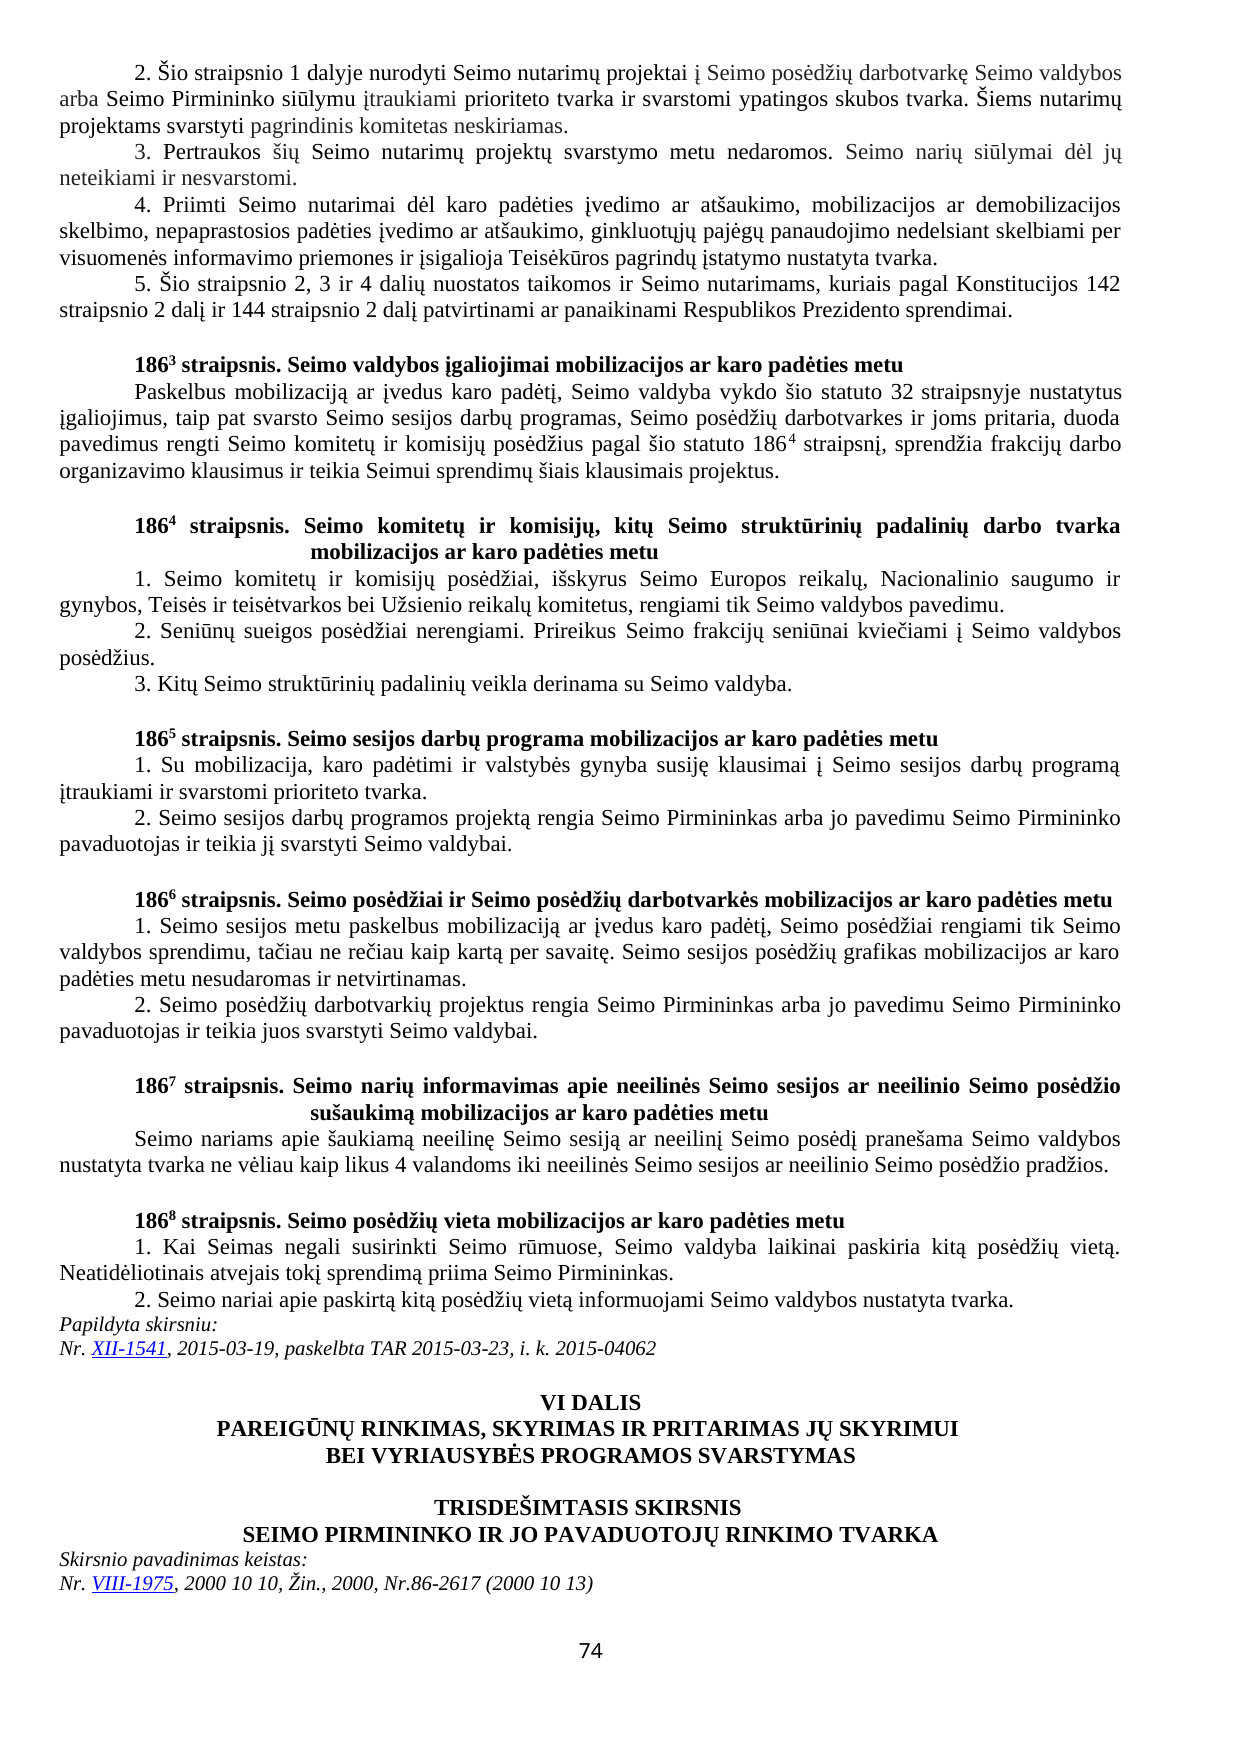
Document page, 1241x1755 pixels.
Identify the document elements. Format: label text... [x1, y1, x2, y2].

text TRISDEŠIMTASIS SKIRSNIS [59, 1494, 1122, 1521]
text Nr. XII-1541, 2015-03-19, paskelbta TAR 2015-03-23, i. k. 2015-04062 [59, 1336, 1122, 1360]
text Seimo nariams apie šaukiamą neeilinę Seimo sesiją ar neeilinį Seimo posėdį pranešama Seimo valdybos nustatyta tvarka ne vėliau kaip likus 4 valandoms iki neeilinės Seimo sesijos ar neeilinio Seimo posėdžio pradžios. [59, 1125, 1122, 1178]
text 1865 straipsnis. Seimo sesijos darbų programa mobilizacijos ar karo padėties metu [59, 725, 1122, 751]
text 2. Seniūnų sueigos posėdžiai nerengiami. Prireikus Seimo frakcijų seniūnai kviečiami į Seimo valdybos posėdžius. [59, 617, 1122, 670]
text PAREIGŪNŲ RINKIMAS, SKYRIMAS IR PRITARIMAS JŲ SKYRIMUI [59, 1415, 1122, 1442]
text 1. Kai Seimas negali susirinkti Seimo rūmuose, Seimo valdyba laikinai paskiria kitą posėdžių vietą. Neatidėliotinais atvejais tokį sprendimą priima Seimo Pirmininkas. [59, 1233, 1122, 1286]
text BEI VYRIAUSYBĖS PROGRAMOS SVARSTYMAS [59, 1442, 1122, 1468]
text 1. Su mobilizacija, karo padėtimi ir valstybės gynyba susiję klausimai į Seimo sesijos darbų programą įtraukiami ir svarstomi prioriteto tvarka. [59, 751, 1122, 804]
text 3. Kitų Seimo struktūrinių padalinių veikla derinama su Seimo valdyba. [59, 670, 1122, 696]
text 1. Seimo sesijos metu paskelbus mobilizaciją ar įvedus karo padėtį, Seimo posėdžiai rengiami tik Seimo valdybos sprendimu, tačiau ne rečiau kaip kartą per savaitę. Seimo sesijos posėdžių grafikas mobilizacijos ar karo padėties metu nesudaromas ir netvirtinamas. [59, 912, 1122, 991]
text 2. Šio straipsnio 1 dalyje nurodyti Seimo nutarimų projektai į Seimo posėdžių darbotvarkę Seimo valdybos arba Seimo Pirmininko siūlymu įtraukiami prioriteto tvarka ir svarstomi ypatingos skubos tvarka. Šiems nutarimų projektams svarstyti pagrindinis komitetas neskiriamas. [59, 59, 1122, 138]
text 4. Priimti Seimo nutarimai dėl karo padėties įvedimo ar atšaukimo, mobilizacijos ar demobilizacijos skelbimo, nepaprastosios padėties įvedimo ar atšaukimo, ginkluotųjų pajėgų panaudojimo nedelsiant skelbiami per visuomenės informavimo priemones ir įsigalioja Teisėkūros pagrindų įstatymo nustatyta tvarka. [59, 191, 1122, 270]
text Nr. VIII-1975, 2000 10 10, Žin., 2000, Nr.86-2617 (2000 10 13) [59, 1571, 1122, 1595]
text 1. Seimo komitetų ir komisijų posėdžiai, išskyrus Seimo Europos reikalų, Nacionalinio saugumo ir gynybos, Teisės ir teisėtvarkos bei Užsienio reikalų komitetus, rengiami tik Seimo valdybos pavedimu. [59, 564, 1122, 617]
text 3. Pertraukos šių Seimo nutarimų projektų svarstymo metu nedaromos. Seimo narių siūlymai dėl jų neteikiami ir nesvarstomi. [59, 138, 1122, 191]
text SEIMO PIRMININKO IR JO PAVADUOTOJŲ RINKIMO TVARKA [59, 1521, 1122, 1547]
text 2. Seimo posėdžių darbotvarkių projektus rengia Seimo Pirmininkas arba jo pavedimu Seimo Pirmininko pavaduotojas ir teikia juos svarstyti Seimo valdybai. [59, 991, 1122, 1044]
text Papildyta skirsniu: [59, 1312, 1122, 1336]
text 5. Šio straipsnio 2, 3 ir 4 dalių nuostatos taikomos ir Seimo nutarimams, kuriais pagal Konstitucijos 142 straipsnio 2 dalį ir 144 straipsnio 2 dalį patvirtinami ar panaikinami Respublikos Prezidento sprendimai. [59, 270, 1122, 323]
text 1866 straipsnis. Seimo posėdžiai ir Seimo posėdžių darbotvarkės mobilizacijos ar karo padėties metu [134, 886, 1122, 912]
text 1868 straipsnis. Seimo posėdžių vieta mobilizacijos ar karo padėties metu [59, 1207, 1122, 1233]
text Paskelbus mobilizaciją ar įvedus karo padėtį, Seimo valdyba vykdo šio statuto 32 straipsnyje nustatytus įgaliojimus, taip pat svarsto Seimo sesijos darbų programas, Seimo posėdžių darbotvarkes ir joms pritaria, duoda pavedimus rengti Seimo komitetų ir komisijų posėdžius pagal šio statuto 1864 straipsnį, sprendžia frakcijų darbo organizavimo klausimus ir teikia Seimui sprendimų šiais klausimais projektus. [59, 378, 1122, 483]
text VI DALIS [59, 1389, 1122, 1415]
text Skirsnio pavadinimas keistas: [59, 1547, 1122, 1571]
text 1863 straipsnis. Seimo valdybos įgaliojimai mobilizacijos ar karo padėties metu [59, 351, 1122, 378]
text 1864 straipsnis. Seimo komitetų ir komisijų, kitų Seimo struktūrinių padalinių darbo tvarka mobilizacijos ar karo padėties metu [134, 512, 1122, 564]
text 2. Seimo nariai apie paskirtą kitą posėdžių vietą informuojami Seimo valdybos nustatyta tvarka. [59, 1286, 1122, 1312]
text 2. Seimo sesijos darbų programos projektą rengia Seimo Pirmininkas arba jo pavedimu Seimo Pirmininko pavaduotojas ir teikia jį svarstyti Seimo valdybai. [59, 804, 1122, 857]
text 1867 straipsnis. Seimo narių informavimas apie neeilinės Seimo sesijos ar neeilinio Seimo posėdžio sušaukimą mobilizacijos ar karo padėties metu [134, 1072, 1122, 1125]
